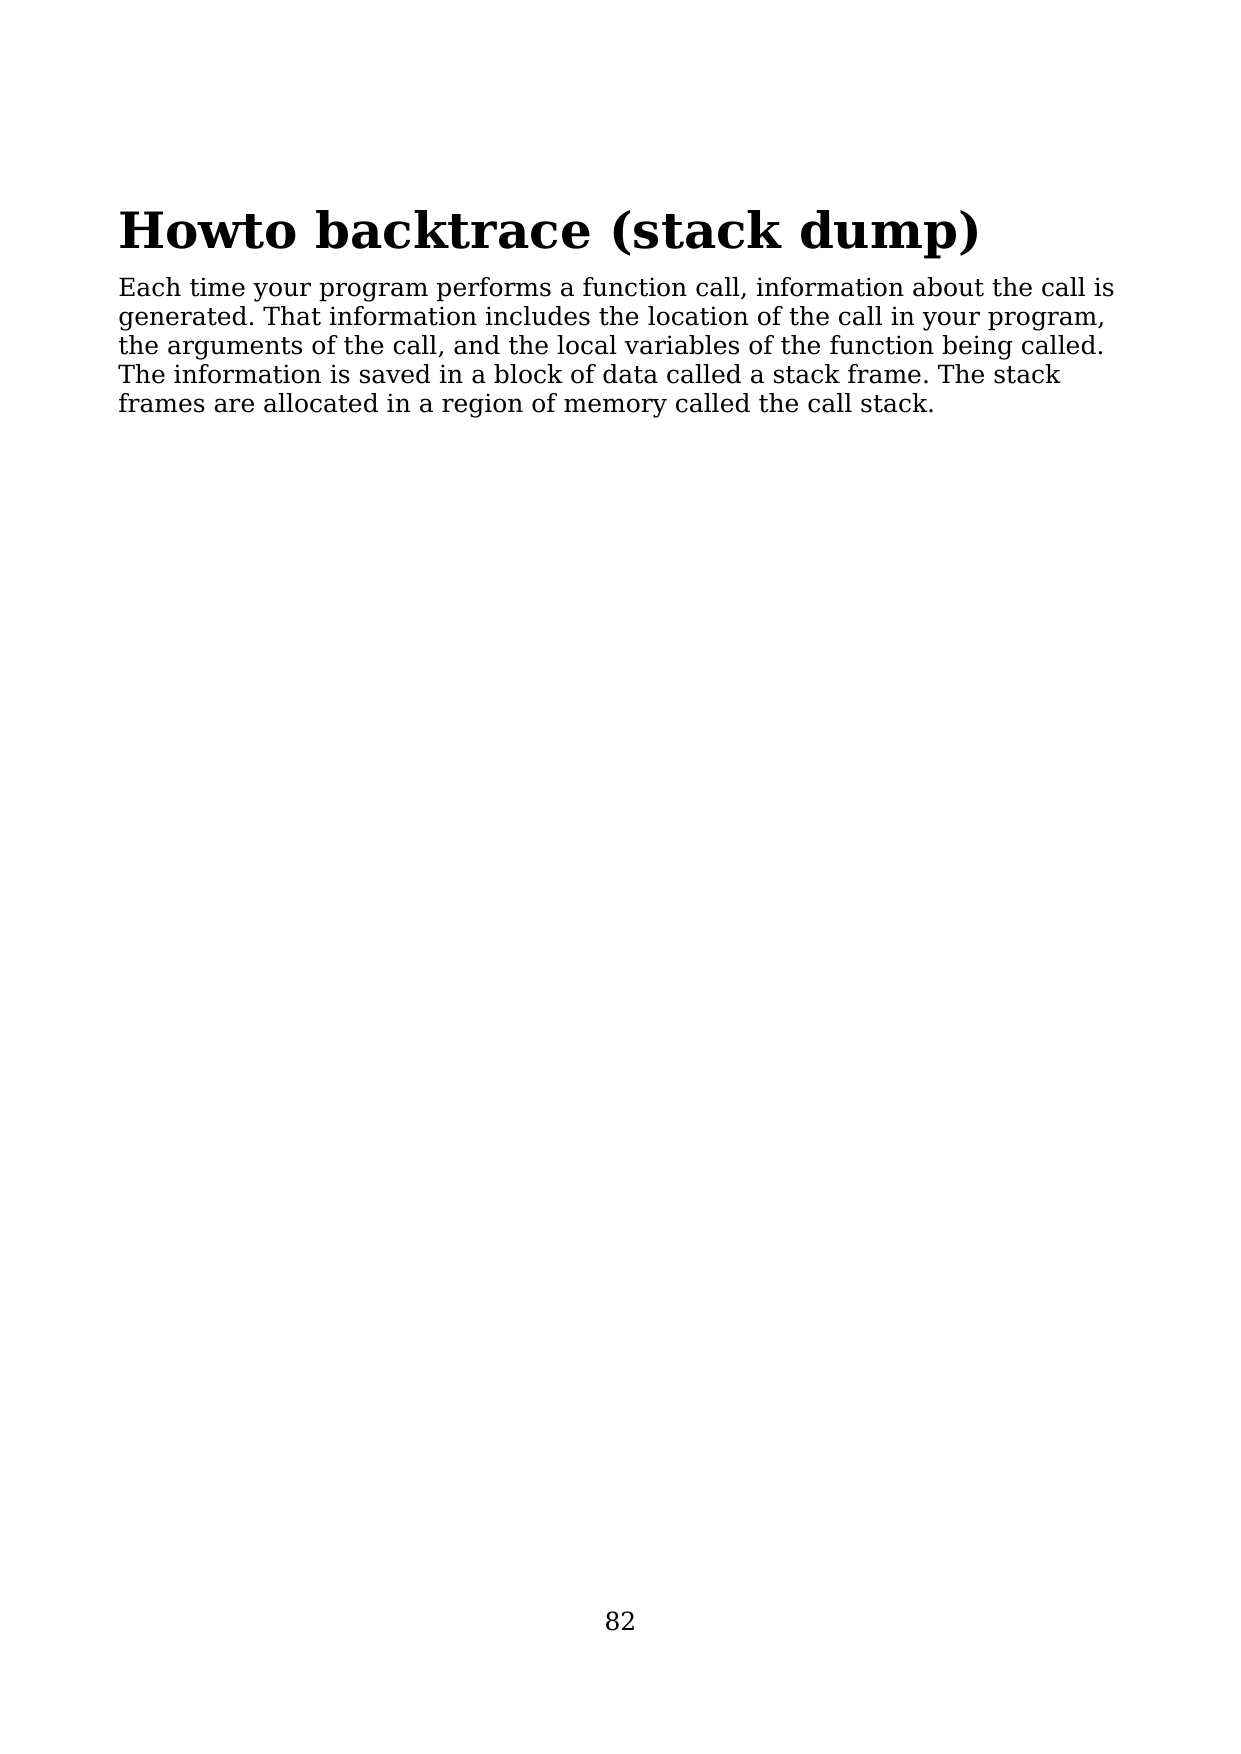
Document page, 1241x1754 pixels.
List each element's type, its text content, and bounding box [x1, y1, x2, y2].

text Each time your program performs a function call, information about the call is generated. That information includes the location of the call in your program, the arguments of the call, and the local variables of the function being called. The information is saved in a block of data called a stack frame. The stack frames are allocated in a region of memory called the call stack. [118, 273, 1122, 419]
subtitle Howto backtrace (stack dump) [118, 202, 1122, 261]
